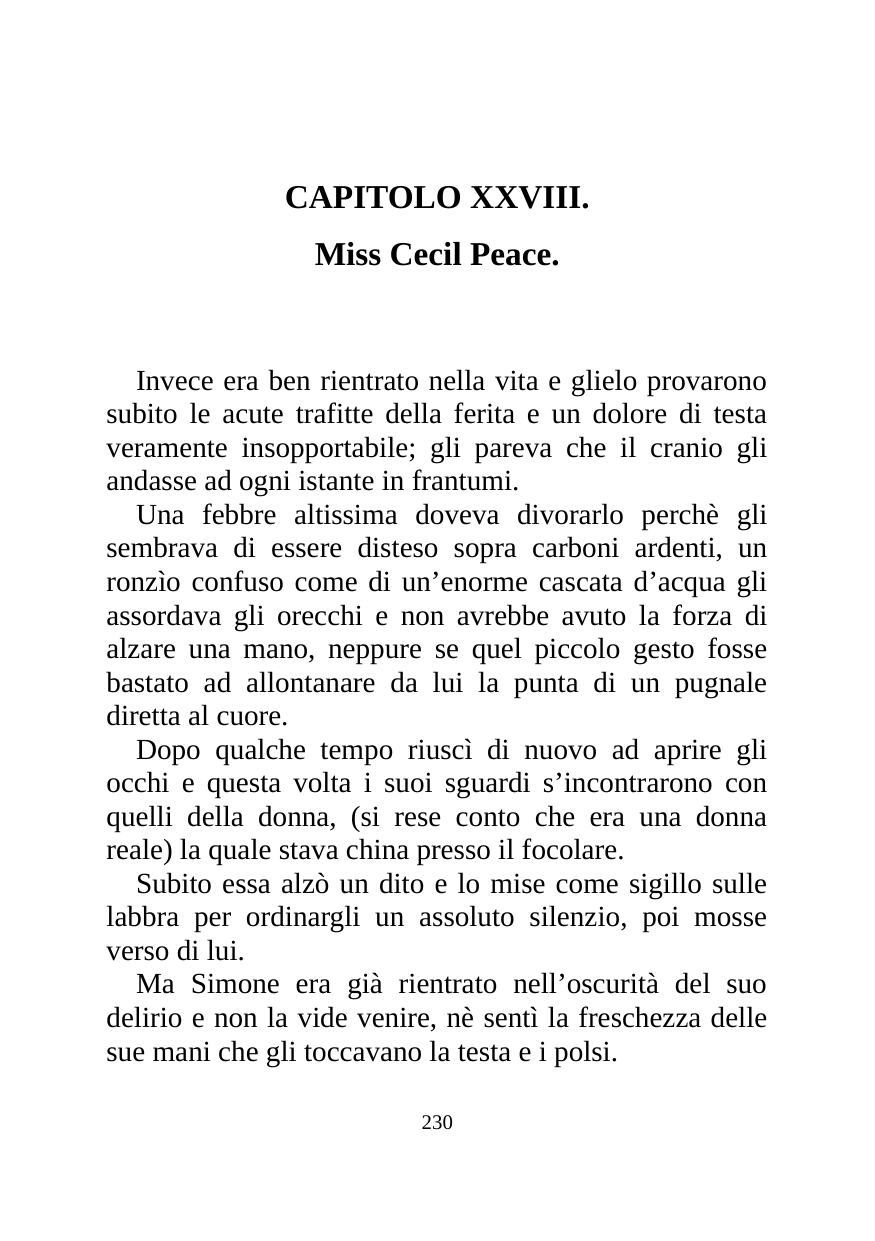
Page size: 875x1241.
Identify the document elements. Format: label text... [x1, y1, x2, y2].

text Dopo qualche tempo riuscì di nuovo ad aprire gli occhi e questa volta i suoi sguardi s’incontrarono con quelli della donna, (si rese conto che era una donna reale) la quale stava china presso il focolare. [106, 732, 768, 866]
text Subito essa alzò un dito e lo mise come sigillo sulle labbra per ordinargli un assoluto silenzio, poi mosse verso di lui. [106, 866, 768, 967]
text Invece era ben rientrato nella vita e glielo provarono subito le acute trafitte della ferita e un dolore di testa veramente insopportabile; gli pareva che il cranio gli andasse ad ogni istante in frantumi. [106, 363, 768, 497]
text Ma Simone era già rientrato nell’oscurità del suo delirio e non la vide venire, nè sentì la freschezza delle sue mani che gli toccavano la testa e i polsi. [106, 967, 768, 1067]
text Una febbre altissima doveva divorarlo perchè gli sembrava di essere disteso sopra carboni ardenti, un ronzìo confuso come di un’enorme cascata d’acqua gli assordava gli orecchi e non avrebbe avuto la forza di alzare una mano, neppure se quel piccolo gesto fosse bastato ad allontanare da lui la punta di un pugnale diretta al cuore. [106, 497, 768, 732]
subtitle CAPITOLO XXVIII. Miss Cecil Peace. [106, 177, 768, 273]
